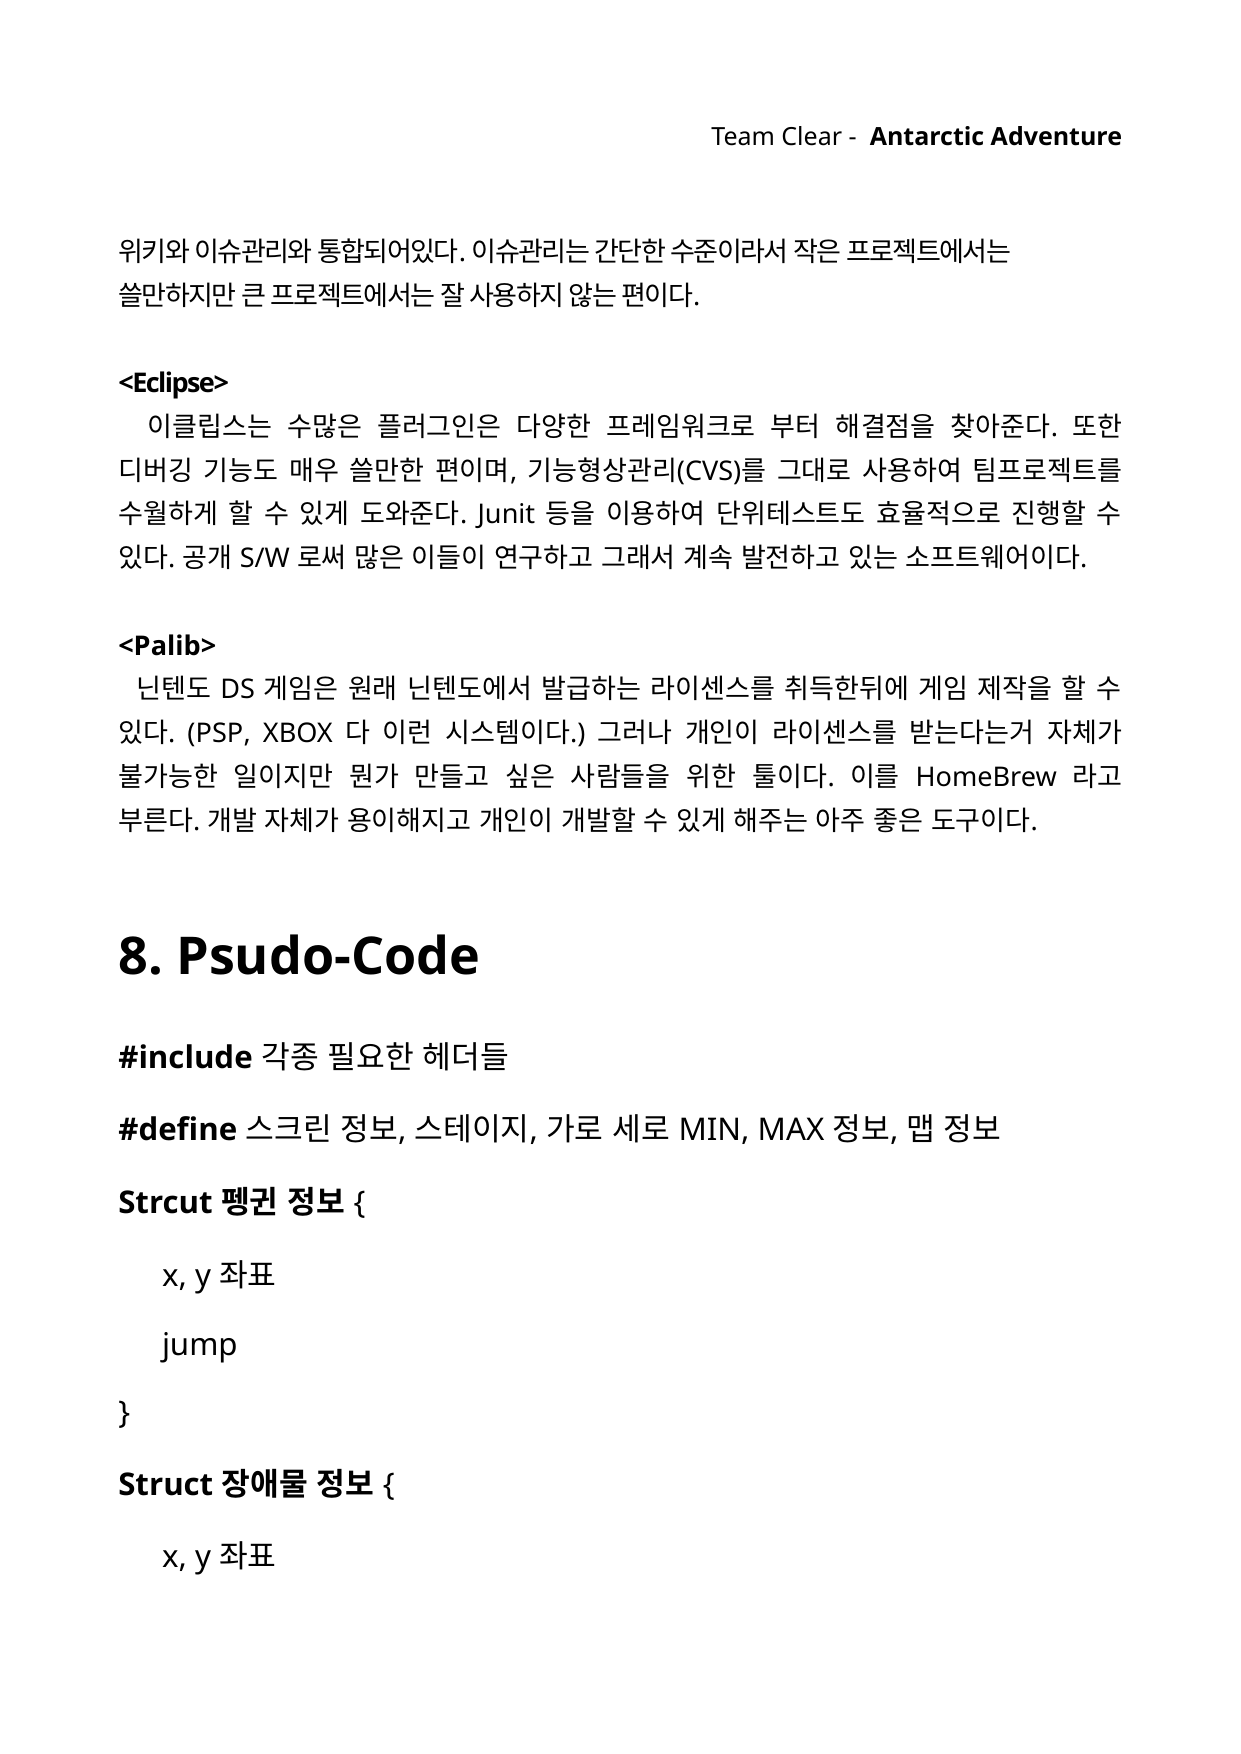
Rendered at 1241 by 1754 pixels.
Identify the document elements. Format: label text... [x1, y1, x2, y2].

text 8. Psudo-Code [118, 918, 1122, 989]
text 닌텐도 DS 게임은 원래 닌텐도에서 발급하는 라이센스를 취득한뒤에 게임 제작을 할 수 있다. (PSP, XBOX 다 이런 시스템이다.) 그러나 개인이 라이센스를 받는다는거 자체가 불가능한 일이지만 뭔가 만들고 싶은 사람들을 위한 툴이다. 이를 HomeBrew 라고 부른다. 개발 자체가 용이해지고 개인이 개발할 수 있게 해주는 아주 좋은 도구이다. [118, 663, 1122, 838]
text Struct 장애물 정보 { [118, 1459, 1122, 1504]
text 이클립스는 수많은 플러그인은 다양한 프레임워크로 부터 해결점을 찾아준다. 또한 디버깅 기능도 매우 쓸만한 편이며, 기능형상관리(CVS)를 그대로 사용하여 팀프로젝트를 수월하게 할 수 있게 도와준다. Junit 등을 이용하여 단위테스트도 효율적으로 진행할 수 있다. 공개 S/W 로써 많은 이들이 연구하고 그래서 계속 발전하고 있는 소프트웨어이다. [118, 400, 1122, 575]
text x, y 좌표 [118, 1250, 1122, 1295]
text #include 각종 필요한 헤더들 [118, 1032, 1122, 1077]
text #define 스크린 정보, 스테이지, 가로 세로 MIN, MAX 정보, 맵 정보 [118, 1104, 1122, 1150]
text <Palib> [118, 619, 1122, 663]
text Strcut 펭귄 정보 { [118, 1177, 1122, 1223]
text jump [118, 1322, 1122, 1365]
text } [118, 1391, 1122, 1433]
text 위키와 이슈관리와 통합되어있다. 이슈관리는 간단한 수준이라서 작은 프로젝트에서는 쓸만하지만 큰 프로젝트에서는 잘 사용하지 않는 편이다. [118, 225, 1122, 313]
text x, y 좌표 [118, 1531, 1122, 1577]
text <Eclipse> [118, 357, 1122, 400]
